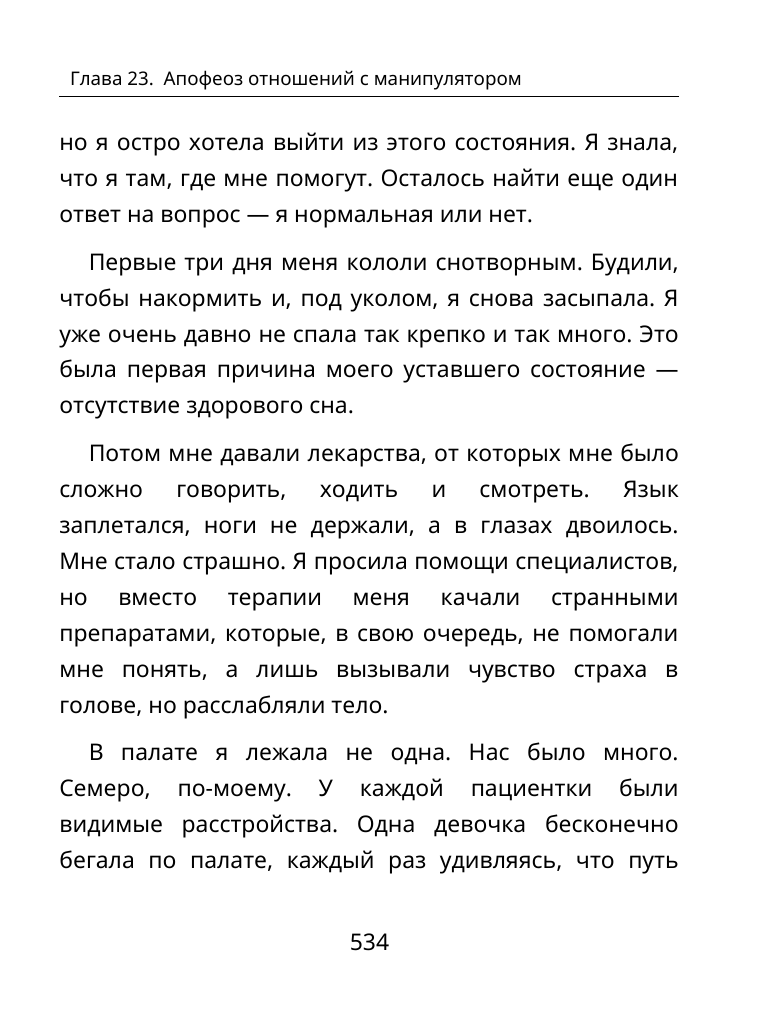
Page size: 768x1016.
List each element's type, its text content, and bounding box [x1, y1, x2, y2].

text Потом мне давали лекарства, от которых мне было сложно говорить, ходить и смотреть. Язык заплетался, ноги не держали, а в глазах двоилось. Мне стало страшно. Я просила помощи специалистов, но вместо терапии меня качали странными препаратами, которые, в свою очередь, не помогали мне понять, а лишь вызывали чувство страха в голове, но расслабляли тело. [59, 437, 679, 720]
text В палате я лежала не одна. Нас было много. Семеро, по-моему. У каждой пациентки были видимые расстройства. Одна девочка бесконечно бегала по палате, каждый раз удивляясь, что путь [59, 736, 679, 875]
text но я остро хотела выйти из этого состояния. Я знала, что я там, где мне помогут. Осталось найти еще один ответ на вопрос — я нормальная или нет. [59, 126, 679, 229]
text Первые три дня меня кололи снотворным. Будили, чтобы накормить и, под уколом, я снова засыпала. Я уже очень давно не спала так крепко и так много. Это была первая причина моего уставшего состояние — отсутствие здорового сна. [59, 246, 679, 421]
